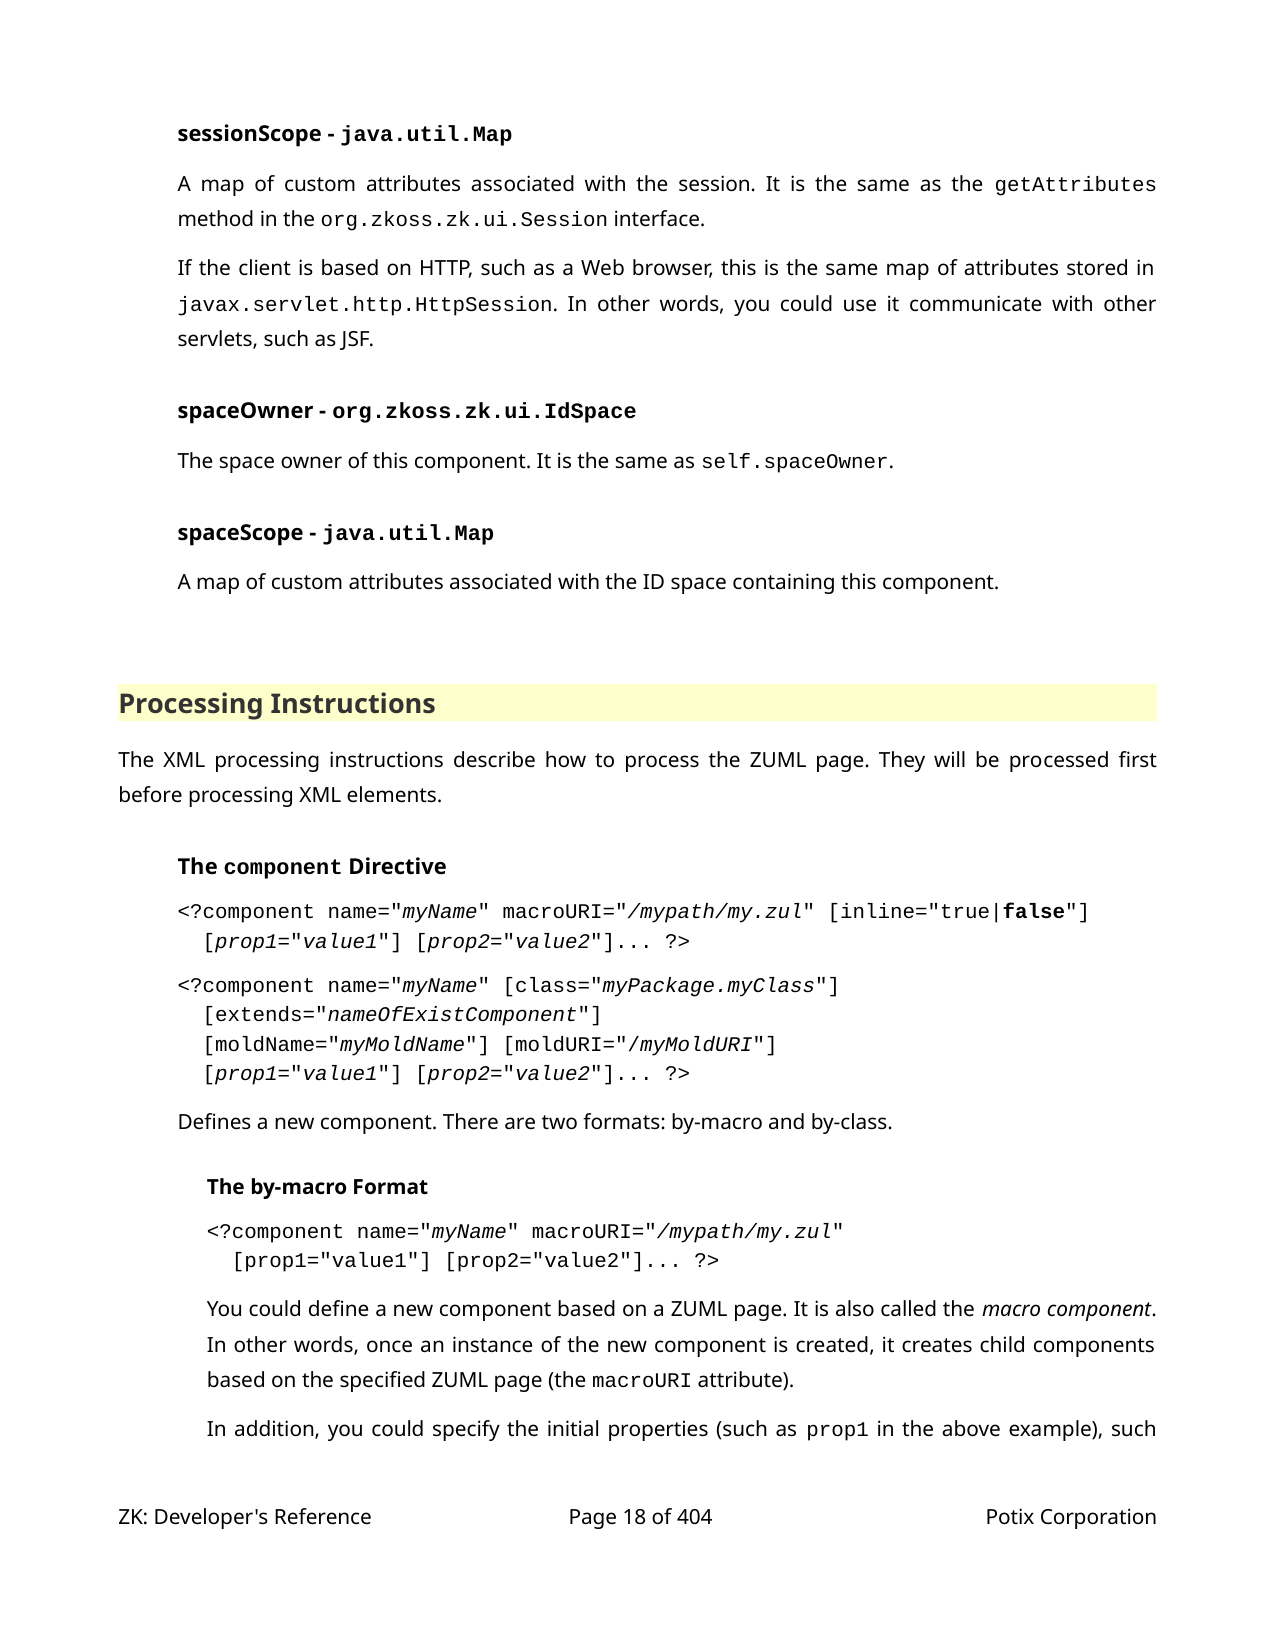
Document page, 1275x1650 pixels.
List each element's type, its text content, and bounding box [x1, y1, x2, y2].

subtitle spaceScope - java.util.Map [177, 517, 1157, 547]
subtitle Processing Instructions [118, 684, 1157, 721]
text You could define a new component based on a ZUML page. It is also called the macro component. In other words, once an instance of the new component is created, it creates child components based on the specified ZUML page (the macroURI attribute). [207, 1294, 1157, 1393]
text A map of custom attributes associated with the session. It is the same as the getAttributes method in the org.zkoss.zk.ui.Session interface. [177, 169, 1157, 233]
subtitle The by-macro Format [207, 1172, 1157, 1200]
text The XML processing instructions describe how to process the ZUML page. They will be processed first before processing XML elements. [118, 745, 1157, 808]
text <?component name="myName" macroURI="/mypath/my.zul" [inline="true|false"] [prop1="value1"] [prop2="value2"]... ?> [177, 901, 1157, 954]
text Defines a new component. There are two formats: by-macro and by-class. [177, 1107, 1157, 1135]
subtitle spaceOwner - org.zkoss.zk.ui.IdSpace [177, 395, 1157, 425]
text In addition, you could specify the initial properties (such as prop1 in the above example), such [207, 1414, 1157, 1443]
text A map of custom attributes associated with the ID space containing this component. [177, 567, 1157, 596]
text If the client is based on HTTP, such as a Web browser, this is the same map of attributes stored in javax.servlet.http.HttpSession. In other words, you could use it communicate with other servlets, such as JSF. [177, 253, 1157, 352]
text <?component name="myName" [class="myPackage.myClass"] [extends="nameOfExistComponent"] [moldName="myMoldName"] [moldURI="/myMoldURI"] [prop1="value1"] [prop2="value2"]... ?> [177, 975, 1157, 1087]
text The space owner of this component. It is the same as self.spaceOwner. [177, 446, 1157, 474]
subtitle sessionScope - java.util.Map [177, 118, 1157, 148]
subtitle The component Directive [177, 851, 1157, 881]
text <?component name="myName" macroURI="/mypath/my.zul" [prop1="value1"] [prop2="value2"]... ?> [207, 1221, 1157, 1274]
